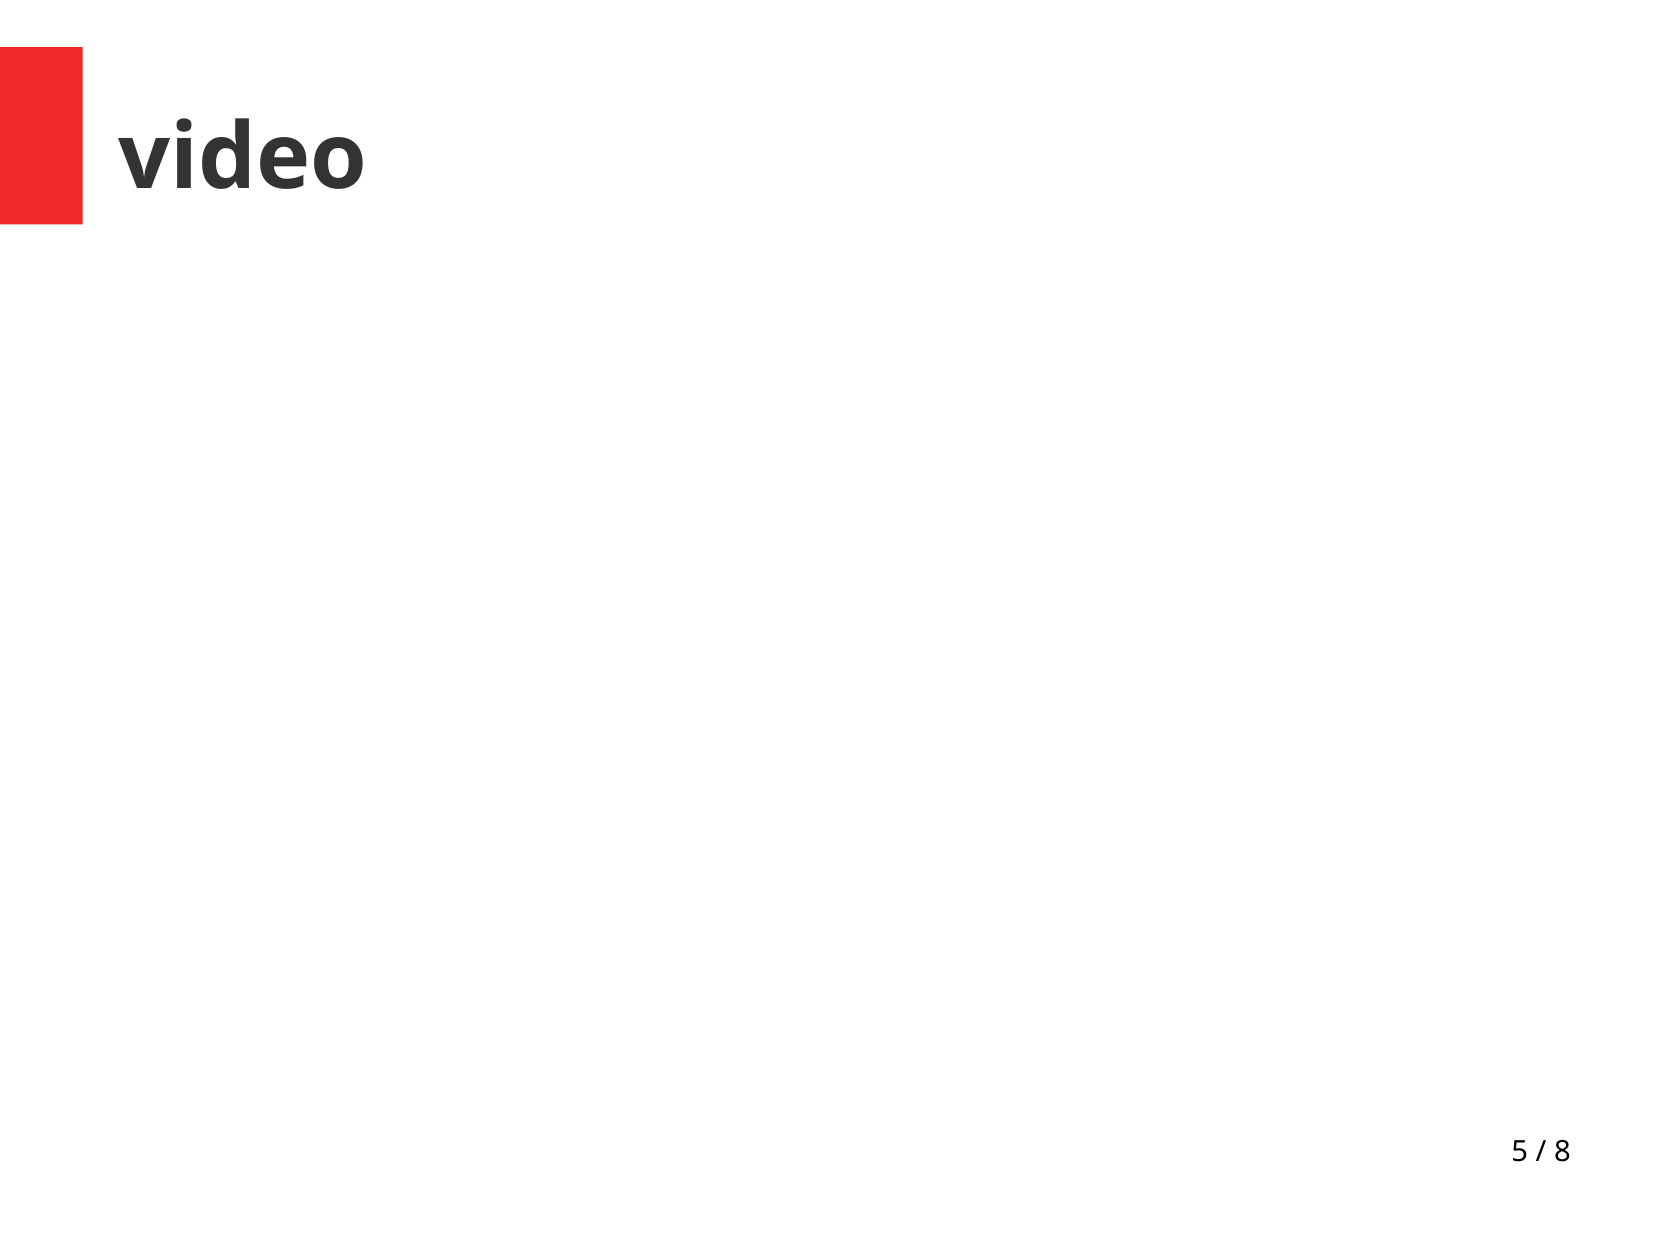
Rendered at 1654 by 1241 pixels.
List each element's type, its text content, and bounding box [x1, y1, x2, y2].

title video [118, 49, 1571, 257]
